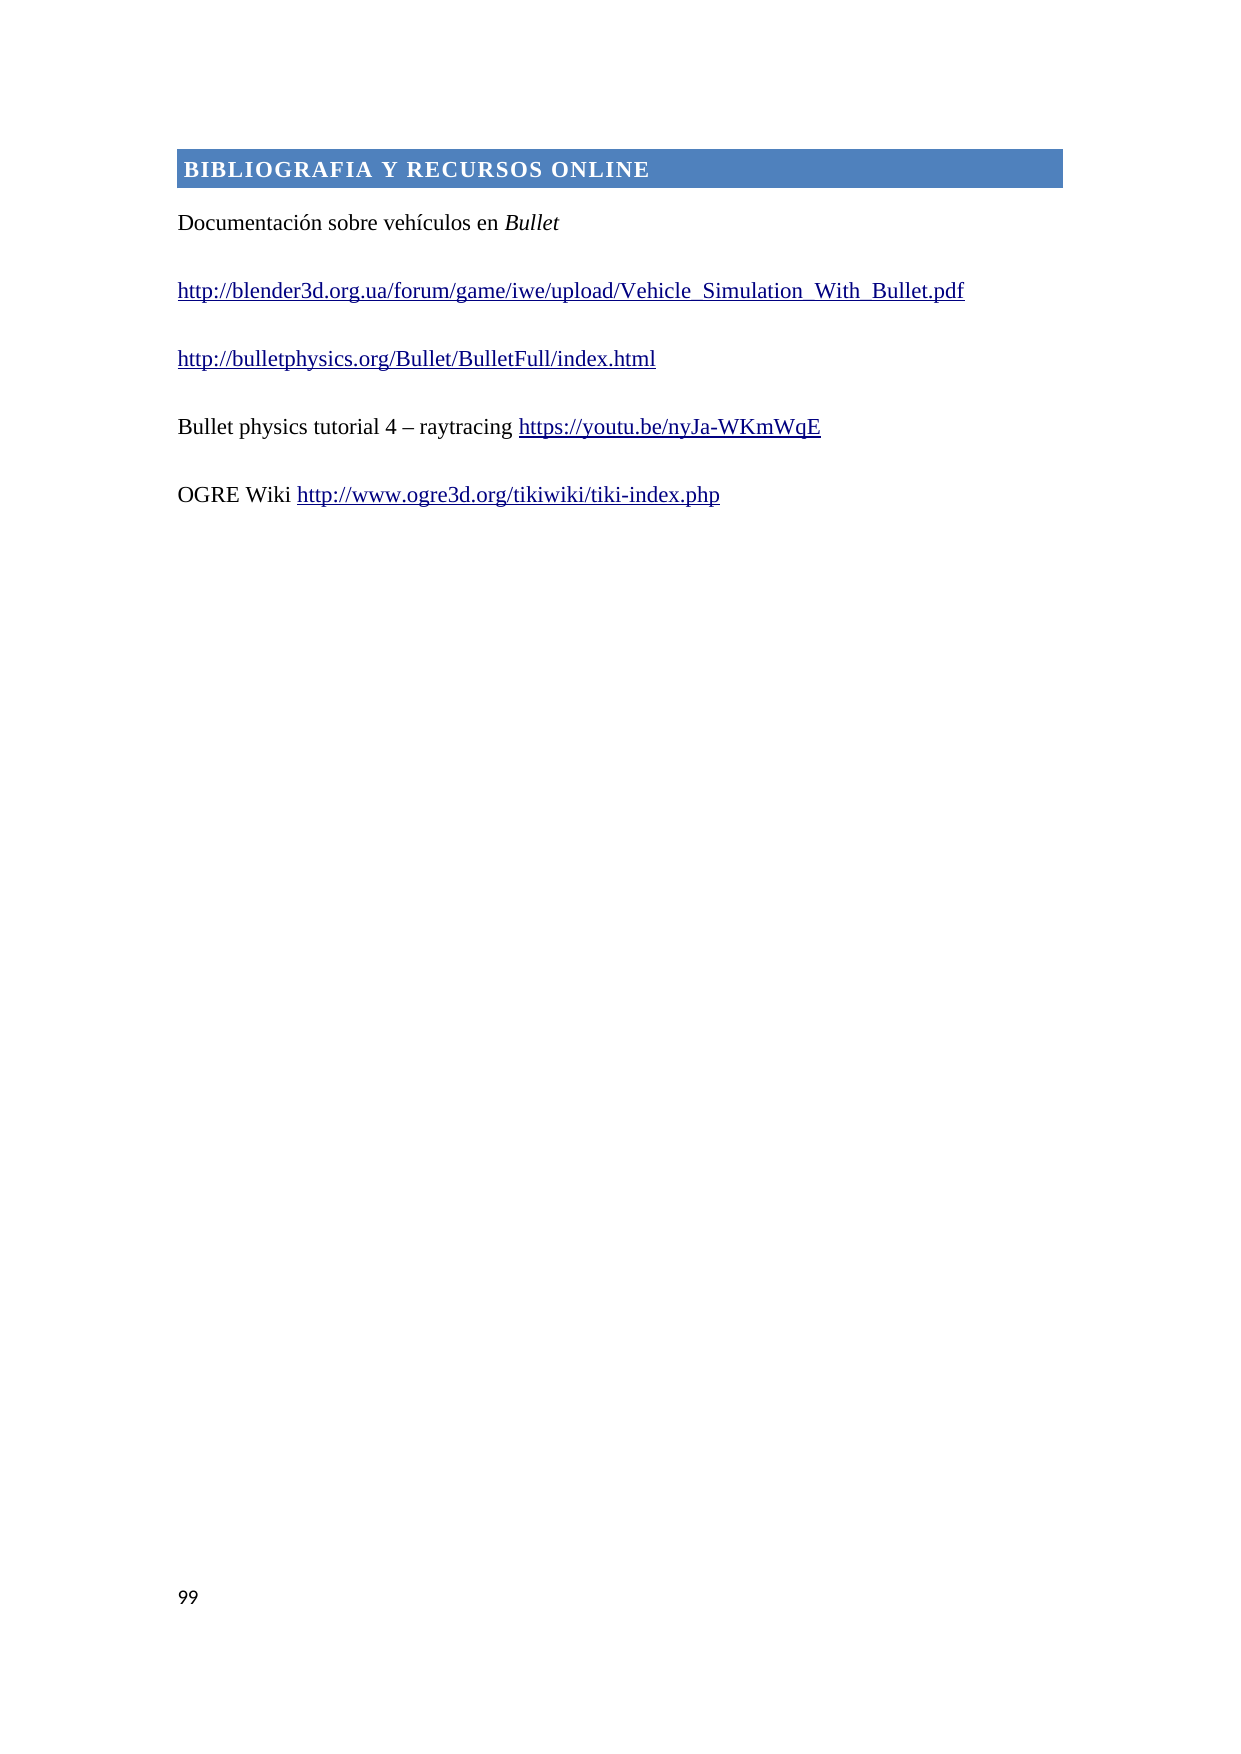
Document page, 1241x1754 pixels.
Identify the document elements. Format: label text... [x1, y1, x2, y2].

text OGRE Wiki http://www.ogre3d.org/tikiwiki/tiki-index.php [177, 481, 1063, 508]
text Bullet physics tutorial 4 – raytracing https://youtu.be/nyJa-WKmWqE [177, 413, 1063, 440]
text http://bulletphysics.org/Bullet/BulletFull/index.html [177, 345, 1063, 372]
subtitle BIBLIOGRAFIA Y RECURSOS ONLINE [184, 156, 1057, 182]
text Documentación sobre vehículos en Bullet [177, 209, 1063, 236]
text http://blender3d.org.ua/forum/game/iwe/upload/Vehicle_Simulation_With_Bullet.pdf [177, 277, 1063, 304]
